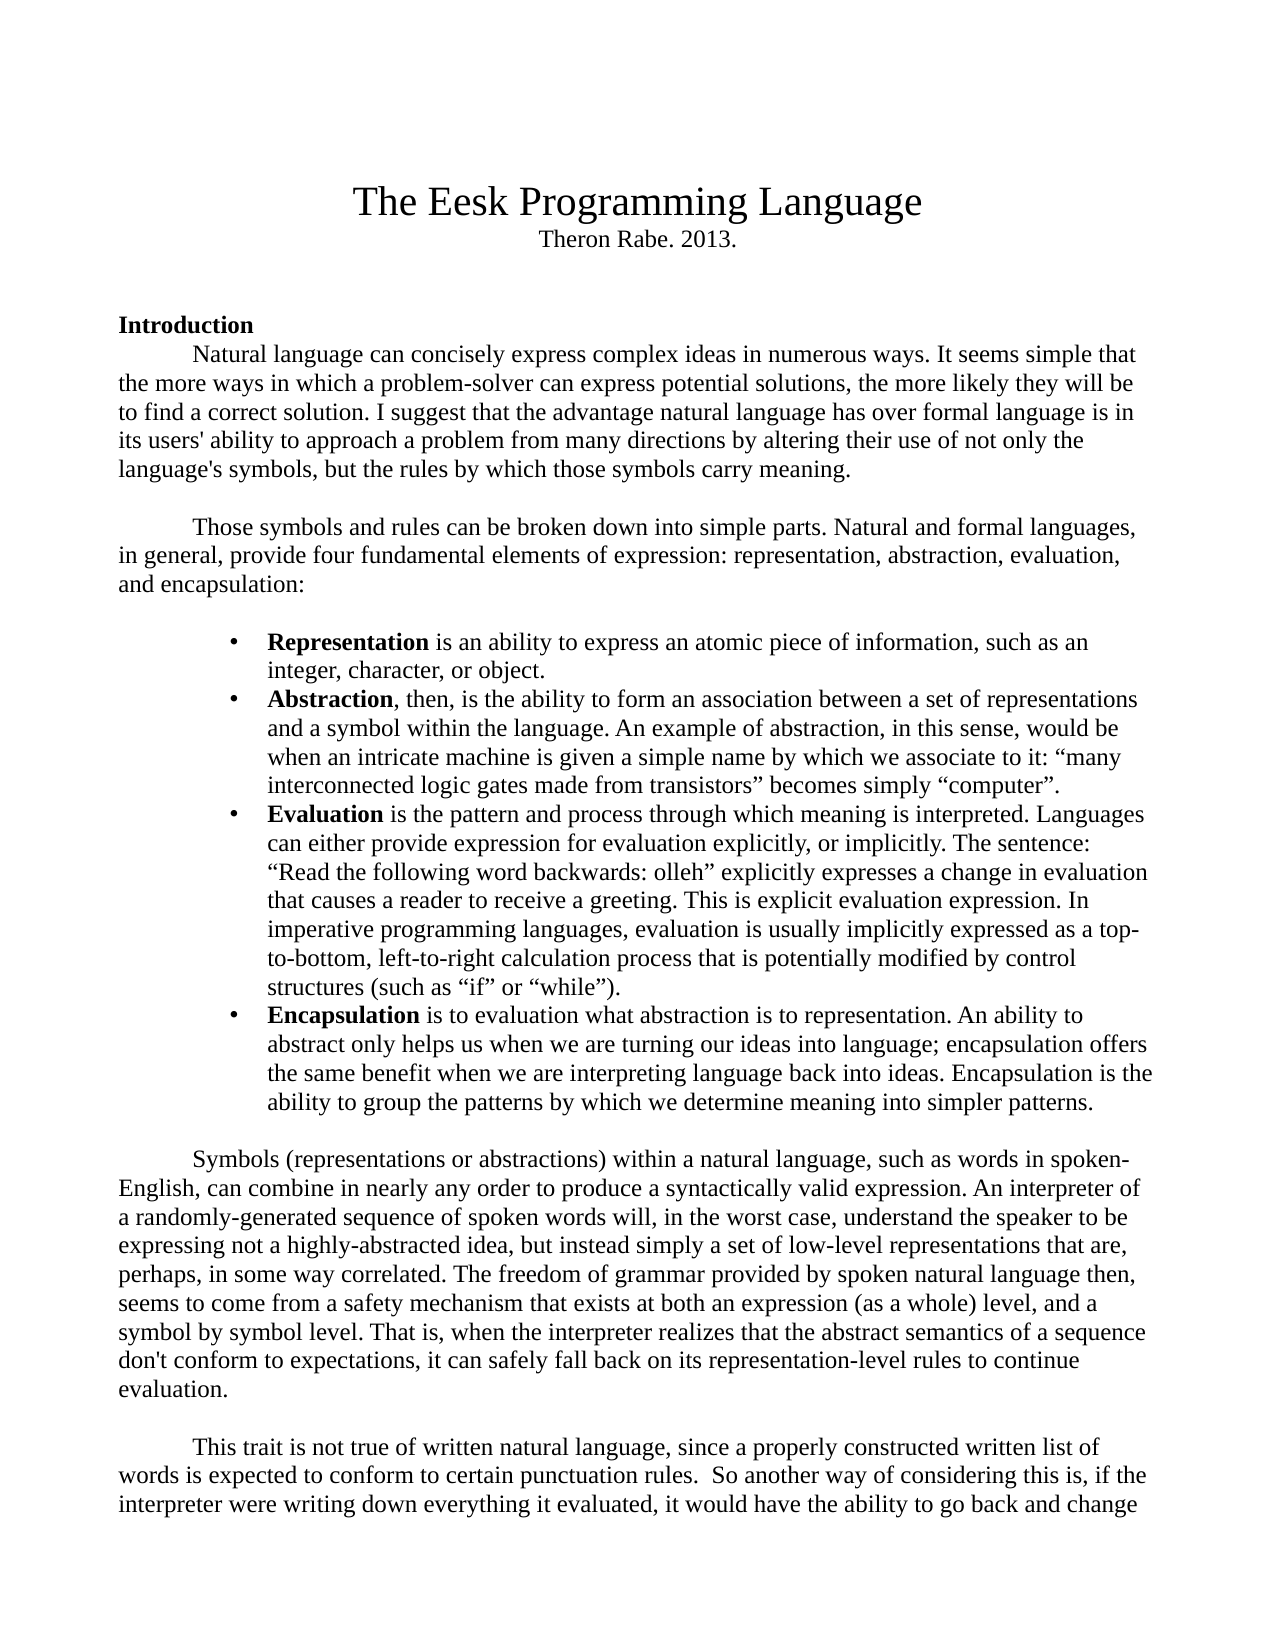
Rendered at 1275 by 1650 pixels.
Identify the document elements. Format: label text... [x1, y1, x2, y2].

list Evaluation is the pattern and process through which meaning is interpreted. Languages can either provide expression for evaluation explicitly, or implicitly. The sentence: “Read the following word backwards: olleh” explicitly expresses a change in evaluation that causes a reader to receive a greeting. This is explicit evaluation expression. In imperative programming languages, evaluation is usually implicitly expressed as a top-to-bottom, left-to-right calculation process that is potentially modified by control structures (such as “if” or “while”). [229, 799, 1157, 1001]
list Encapsulation is to evaluation what abstraction is to representation. An ability to abstract only helps us when we are turning our ideas into language; encapsulation offers the same benefit when we are interpreting language back into ideas. Encapsulation is the ability to group the patterns by which we determine meaning into simpler patterns. [229, 1001, 1157, 1116]
text Introduction [118, 311, 1157, 339]
text Symbols (representations or abstractions) within a natural language, such as words in spoken-English, can combine in nearly any order to produce a syntactically valid expression. An interpreter of a randomly-generated sequence of spoken words will, in the worst case, understand the speaker to be expressing not a highly-abstracted idea, but instead simply a set of low-level representations that are, perhaps, in some way correlated. The freedom of grammar provided by spoken natural language then, seems to come from a safety mechanism that exists at both an expression (as a whole) level, and a symbol by symbol level. That is, when the interpreter realizes that the abstract semantics of a sequence don't conform to expectations, it can safely fall back on its representation-level rules to continue evaluation. [118, 1144, 1157, 1403]
text This trait is not true of written natural language, since a properly constructed written list of words is expected to conform to certain punctuation rules. So another way of considering this is, if the interpreter were writing down everything it evaluated, it would have the ability to go back and change [118, 1432, 1157, 1518]
text Natural language can concisely express complex ideas in numerous ways. It seems simple that the more ways in which a problem-solver can express potential solutions, the more likely they will be to find a correct solution. I suggest that the advantage natural language has over formal language is in its users' ability to approach a problem from many directions by altering their use of not only the language's symbols, but the rules by which those symbols carry meaning. [118, 339, 1157, 483]
text The Eesk Programming Language [118, 176, 1157, 224]
text Those symbols and rules can be broken down into simple parts. Natural and formal languages, in general, provide four fundamental elements of expression: representation, abstraction, evaluation, and encapsulation: [118, 512, 1157, 598]
text Theron Rabe. 2013. [118, 224, 1157, 253]
list Representation is an ability to express an atomic piece of information, such as an integer, character, or object. [229, 627, 1157, 684]
list Abstraction, then, is the ability to form an association between a set of representations and a symbol within the language. An example of abstraction, in this sense, would be when an intricate machine is given a simple name by which we associate to it: “many interconnected logic gates made from transistors” becomes simply “computer”. [229, 684, 1157, 799]
